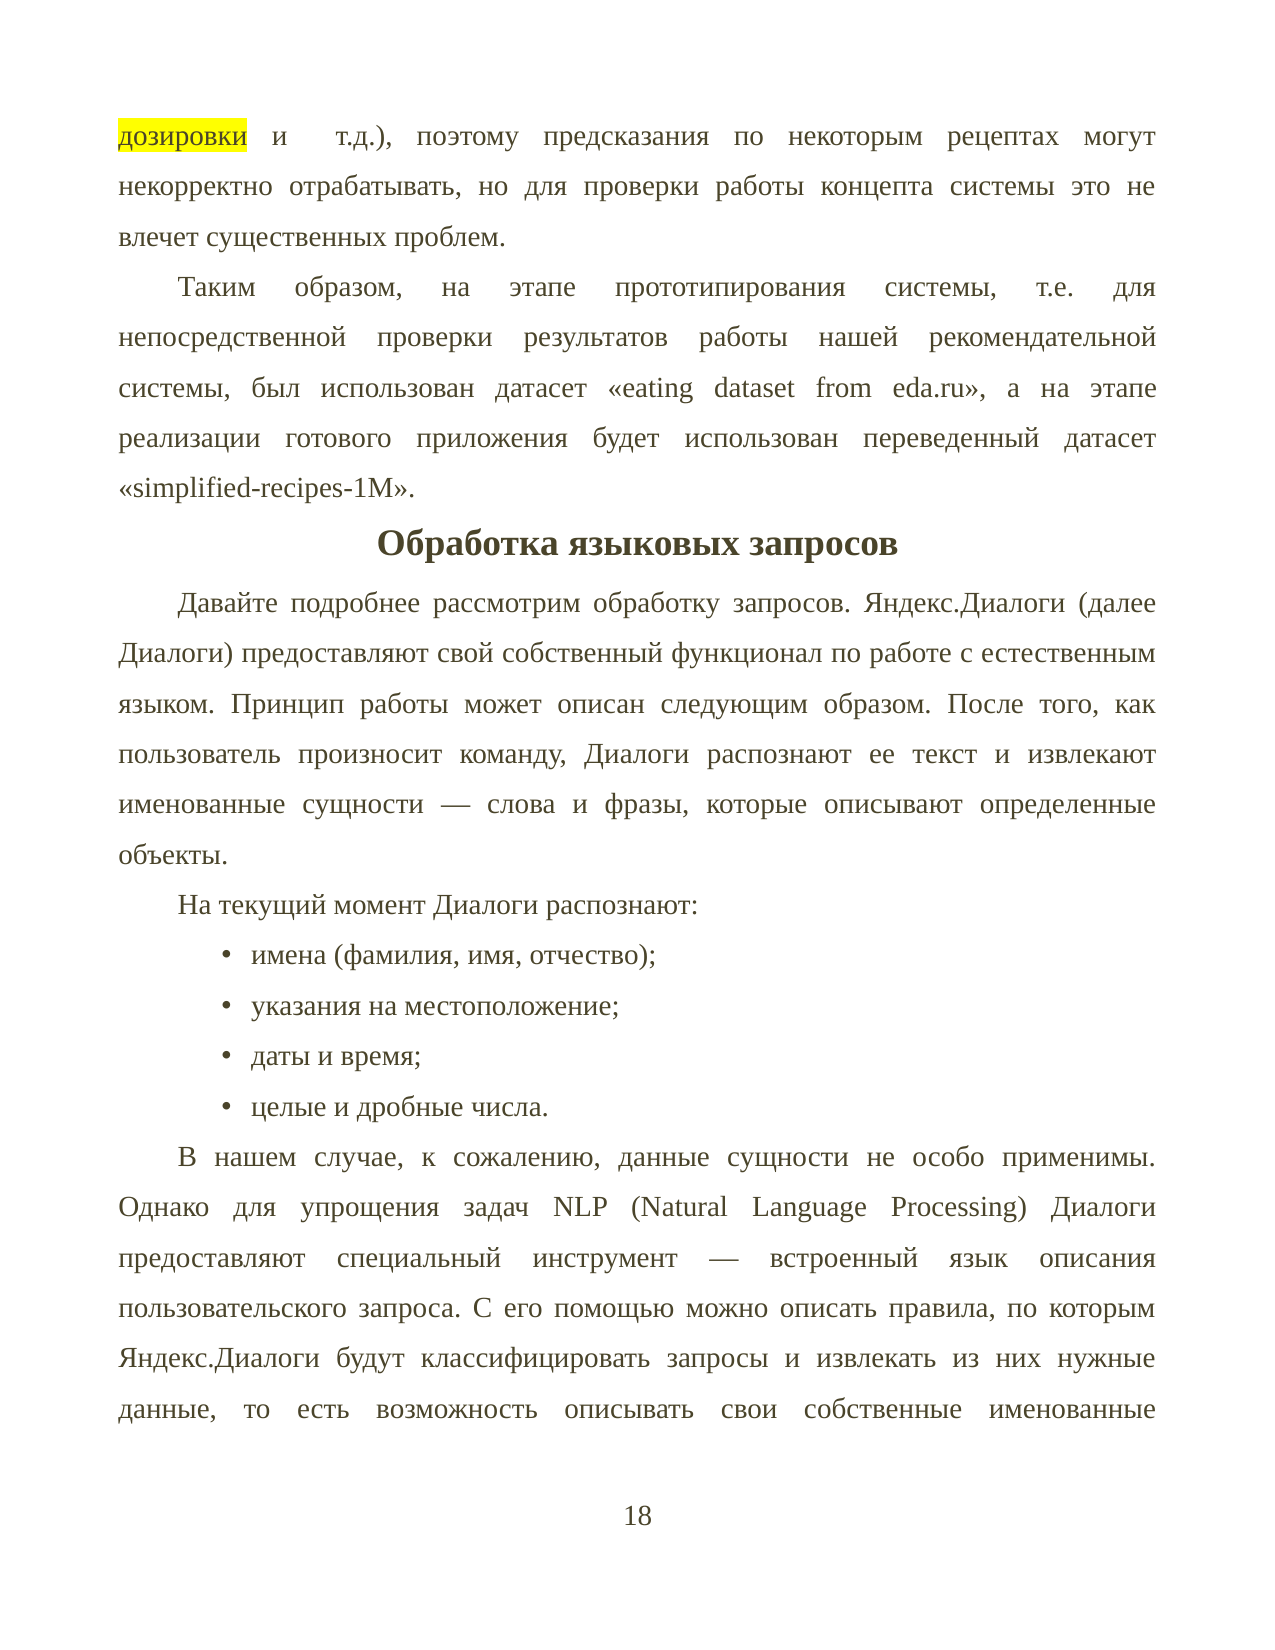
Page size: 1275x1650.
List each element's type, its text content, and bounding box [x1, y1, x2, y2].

list указания на местоположение; [162, 988, 1157, 1022]
text В нашем случае, к сожалению, данные сущности не особо применимы. Однако для упрощения задач NLP (Natural Language Processing) Диалоги предоставляют специальный инструмент — встроенный язык описания пользовательского запроса. С его помощью можно описать правила, по которым Яндекс.Диалоги будут классифицировать запросы и извлекать из них нужные данные, то есть возможность описывать свои собственные именованные [118, 1139, 1157, 1424]
list имена (фамилия, имя, отчество); [162, 937, 1157, 971]
text Давайте подробнее рассмотрим обработку запросов. Яндекс.Диалоги (далее Диалоги) предоставляют свой собственный функционал по работе с естественным языком. Принцип работы может описан следующим образом. После того, как пользователь произносит команду, Диалоги распознают ее текст и извлекают именованные сущности — слова и фразы, которые описывают определенные объекты. [118, 585, 1157, 870]
list даты и время; [162, 1038, 1157, 1072]
text На текущий момент Диалоги распознают: [118, 887, 1157, 921]
list целые и дробные числа. [162, 1089, 1157, 1122]
text дозировки и т.д.), поэтому предсказания по некоторым рецептах могут некорректно отрабатывать, но для проверки работы концепта системы это не влечет существенных проблем. [118, 118, 1157, 252]
subtitle Обработка языковых запросов [118, 521, 1157, 564]
text Таким образом, на этапе прототипирования системы, т.е. для непосредственной проверки результатов работы нашей рекомендательной системы, был использован датасет «eating dataset from eda.ru», а на этапе реализации готового приложения будет использован переведенный датасет «simplified-recipes-1M». [118, 269, 1157, 504]
